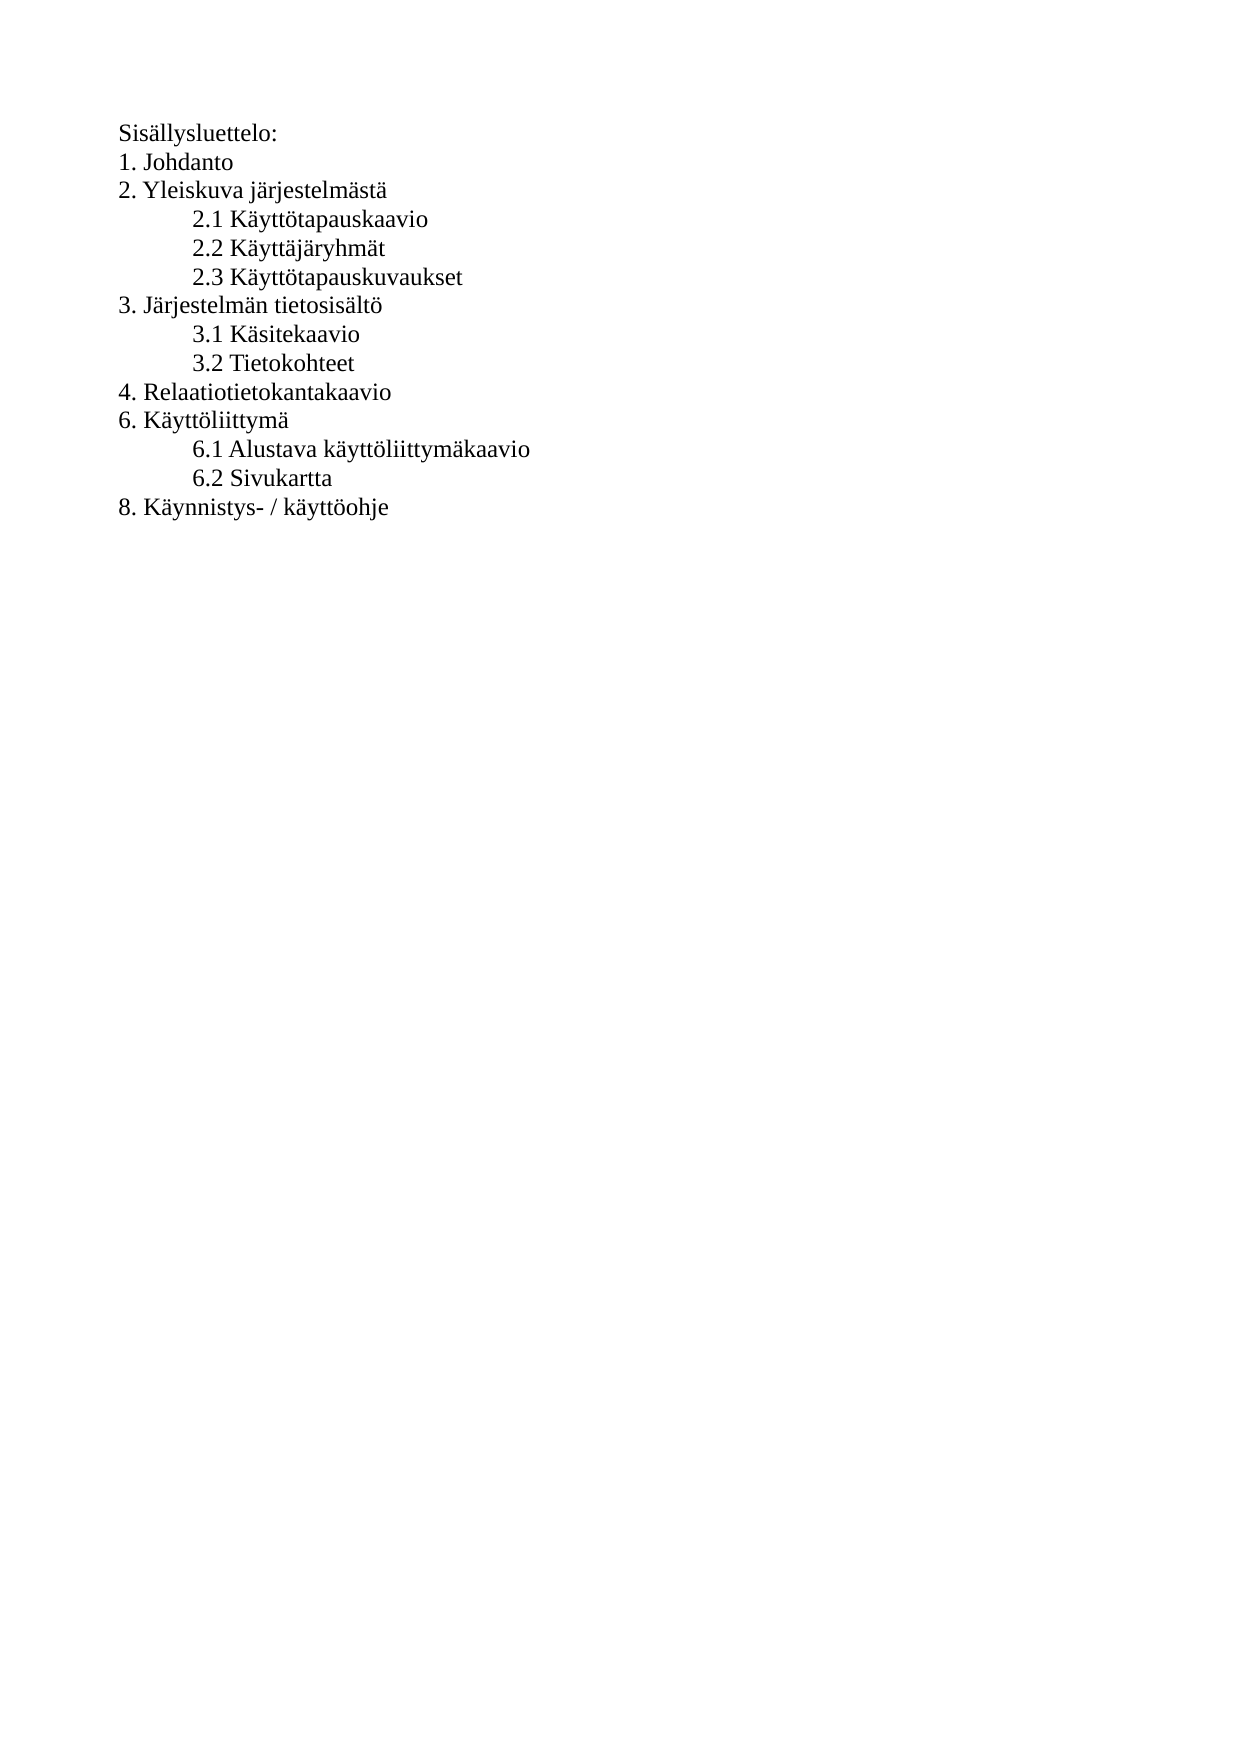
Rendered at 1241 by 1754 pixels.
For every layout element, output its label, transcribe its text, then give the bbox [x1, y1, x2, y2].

text 6. Käyttöliittymä [118, 406, 1122, 434]
text 6.2 Sivukartta [118, 463, 1122, 492]
text 1. Johdanto [118, 147, 1122, 176]
text 2. Yleiskuva järjestelmästä [118, 176, 1122, 204]
text 3.2 Tietokohteet [118, 348, 1122, 377]
text Sisällysluettelo: [118, 118, 1122, 147]
text 8. Käynnistys- / käyttöohje [118, 492, 1122, 521]
text 3.1 Käsitekaavio [118, 319, 1122, 348]
text 2.2 Käyttäjäryhmät [118, 233, 1122, 262]
text 2.3 Käyttötapauskuvaukset [118, 262, 1122, 291]
text 2.1 Käyttötapauskaavio [118, 204, 1122, 233]
text 4. Relaatiotietokantakaavio [118, 377, 1122, 406]
text 6.1 Alustava käyttöliittymäkaavio [118, 434, 1122, 463]
text 3. Järjestelmän tietosisältö [118, 291, 1122, 319]
